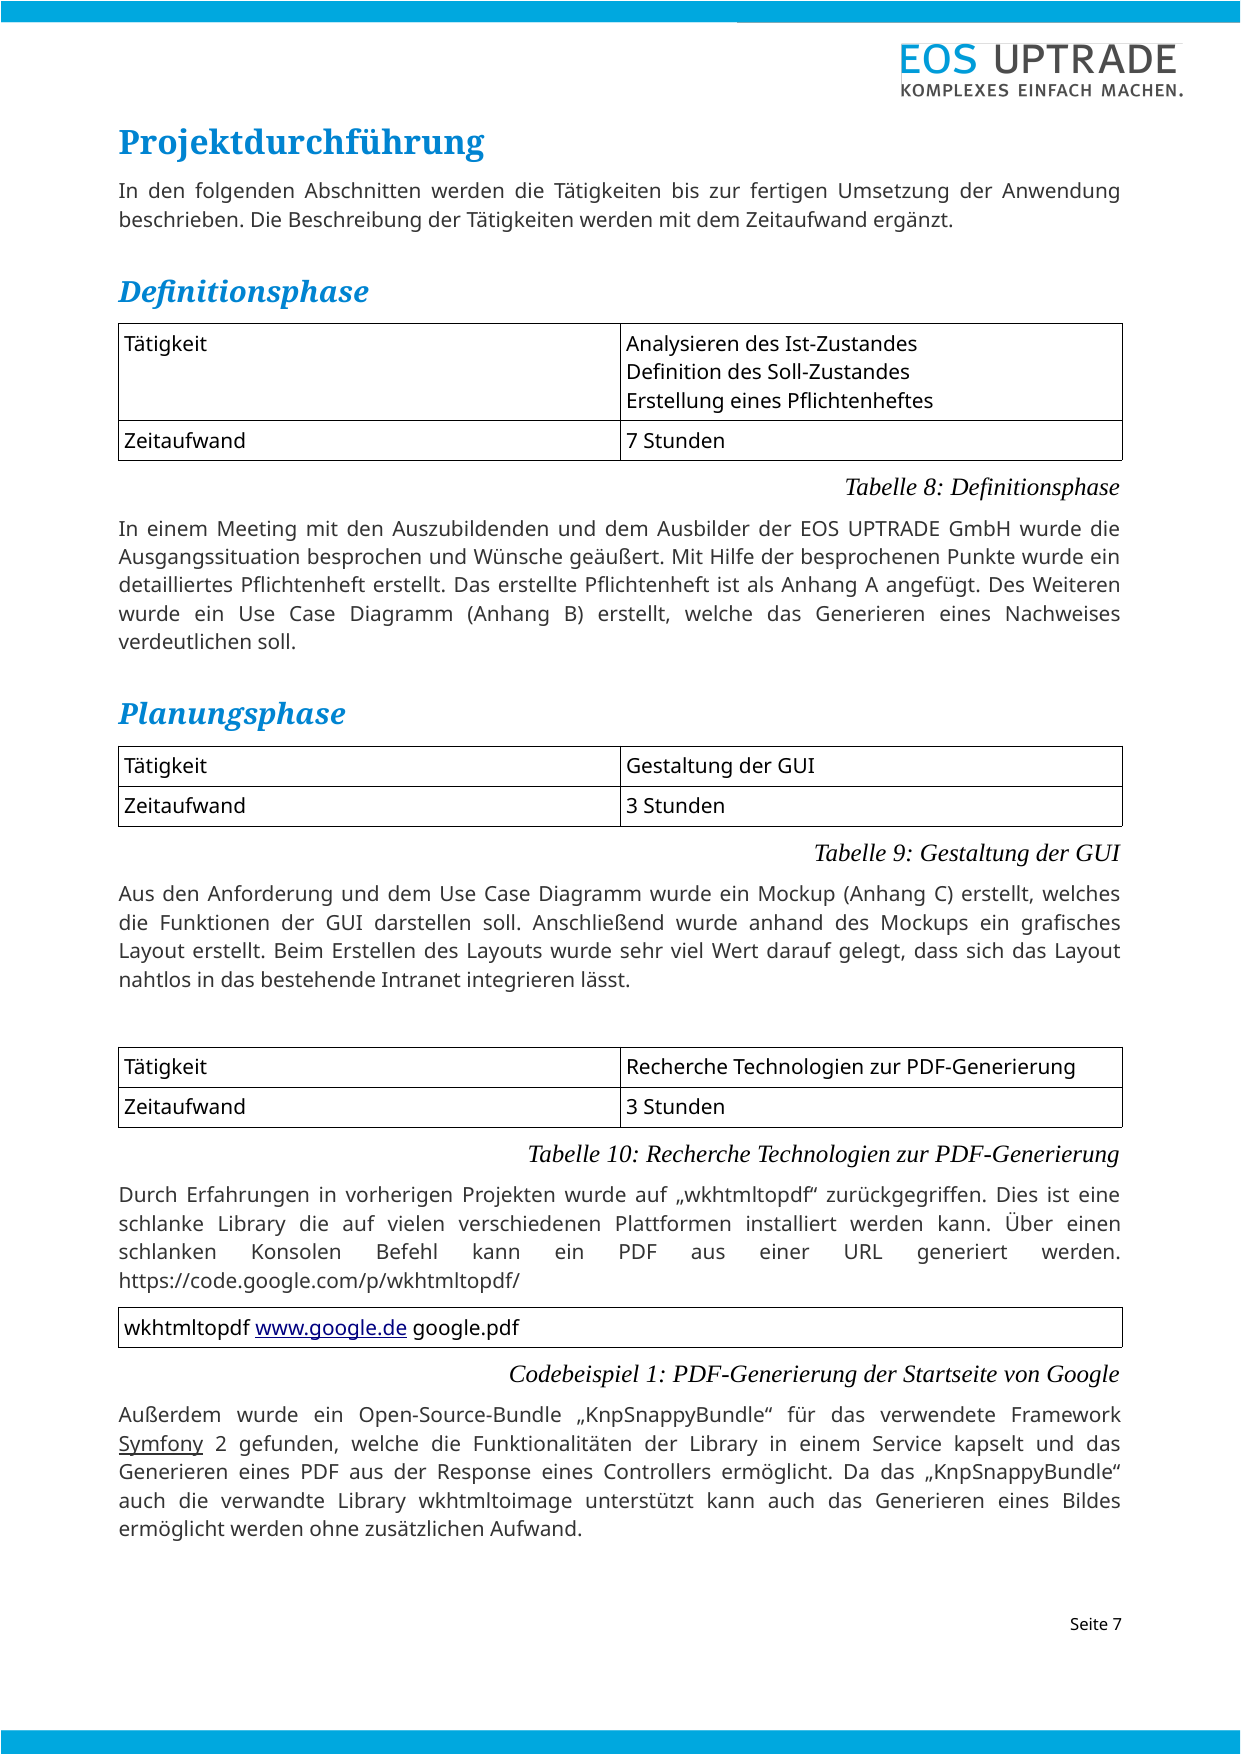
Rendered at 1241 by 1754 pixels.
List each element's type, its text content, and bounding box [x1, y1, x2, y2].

table_header Tätigkeit [119, 747, 620, 786]
table_cell 3 Stunden [621, 1088, 1122, 1127]
subtitle Definitionsphase [118, 271, 1122, 311]
text Tabelle 9: Gestaltung der GUI [118, 838, 1122, 867]
subtitle Projektdurchführung [118, 118, 1122, 164]
table_cell 3 Stunden [621, 787, 1122, 826]
picture [1, 23, 1240, 1730]
text Tabelle 10: Recherche Technologien zur PDF-Generierung [118, 1139, 1122, 1168]
table_header Gestaltung der GUI [621, 747, 1122, 786]
text In den folgenden Abschnitten werden die Tätigkeiten bis zur fertigen Umsetzung der Anwendung beschrieben. Die Beschreibung der Tätigkeiten werden mit dem Zeitaufwand ergänzt. [118, 176, 1122, 233]
text Codebeispiel 1: PDF-Generierung der Startseite von Google [118, 1359, 1122, 1388]
subtitle Planungsphase [118, 693, 1122, 733]
table_header Analysieren des Ist-Zustandes Definition des Soll-Zustandes Erstellung eines Pflichtenheftes [621, 324, 1122, 420]
text In einem Meeting mit den Auszubildenden und dem Ausbilder der EOS UPTRADE GmbH wurde die Ausgangssituation besprochen und Wünsche geäußert. Mit Hilfe der besprochenen Punkte wurde ein detailliertes Pflichtenheft erstellt. Das erstellte Pflichtenheft ist als Anhang A angefügt. Des Weiteren wurde ein Use Case Diagramm (Anhang B) erstellt, welche das Generieren eines Nachweises verdeutlichen soll. [118, 514, 1122, 656]
text Außerdem wurde ein Open-Source-Bundle „KnpSnappyBundle“ für das verwendete Framework Symfony 2 gefunden, welche die Funktionalitäten der Library in einem Service kapselt und das Generieren eines PDF aus der Response eines Controllers ermöglicht. Da das „KnpSnappyBundle“ auch die verwandte Library wkhtmltoimage unterstützt kann auch das Generieren eines Bildes ermöglicht werden ohne zusätzlichen Aufwand. [118, 1401, 1122, 1543]
table_header Tätigkeit [119, 1048, 620, 1087]
table_cell Zeitaufwand [119, 421, 620, 460]
text Tabelle 8: Definitionsphase [118, 472, 1122, 501]
text Aus den Anforderung und dem Use Case Diagramm wurde ein Mockup (Anhang C) erstellt, welches die Funktionen der GUI darstellen soll. Anschließend wurde anhand des Mockups ein grafisches Layout erstellt. Beim Erstellen des Layouts wurde sehr viel Wert darauf gelegt, dass sich das Layout nahtlos in das bestehende Intranet integrieren lässt. [118, 879, 1122, 993]
table_header wkhtmltopdf www.google.de google.pdf [119, 1308, 1122, 1347]
text Durch Erfahrungen in vorherigen Projekten wurde auf „wkhtmltopdf“ zurückgegriffen. Dies ist eine schlanke Library die auf vielen verschiedenen Plattformen installiert werden kann. Über einen schlanken Konsolen Befehl kann ein PDF aus einer URL generiert werden. https://code.google.com/p/wkhtmltopdf/ [118, 1181, 1122, 1294]
table_cell 7 Stunden [621, 421, 1122, 460]
table_cell Zeitaufwand [119, 787, 620, 826]
table_cell Zeitaufwand [119, 1088, 620, 1127]
table_header Recherche Technologien zur PDF-Generierung [621, 1048, 1122, 1087]
table_header Tätigkeit [119, 324, 620, 420]
